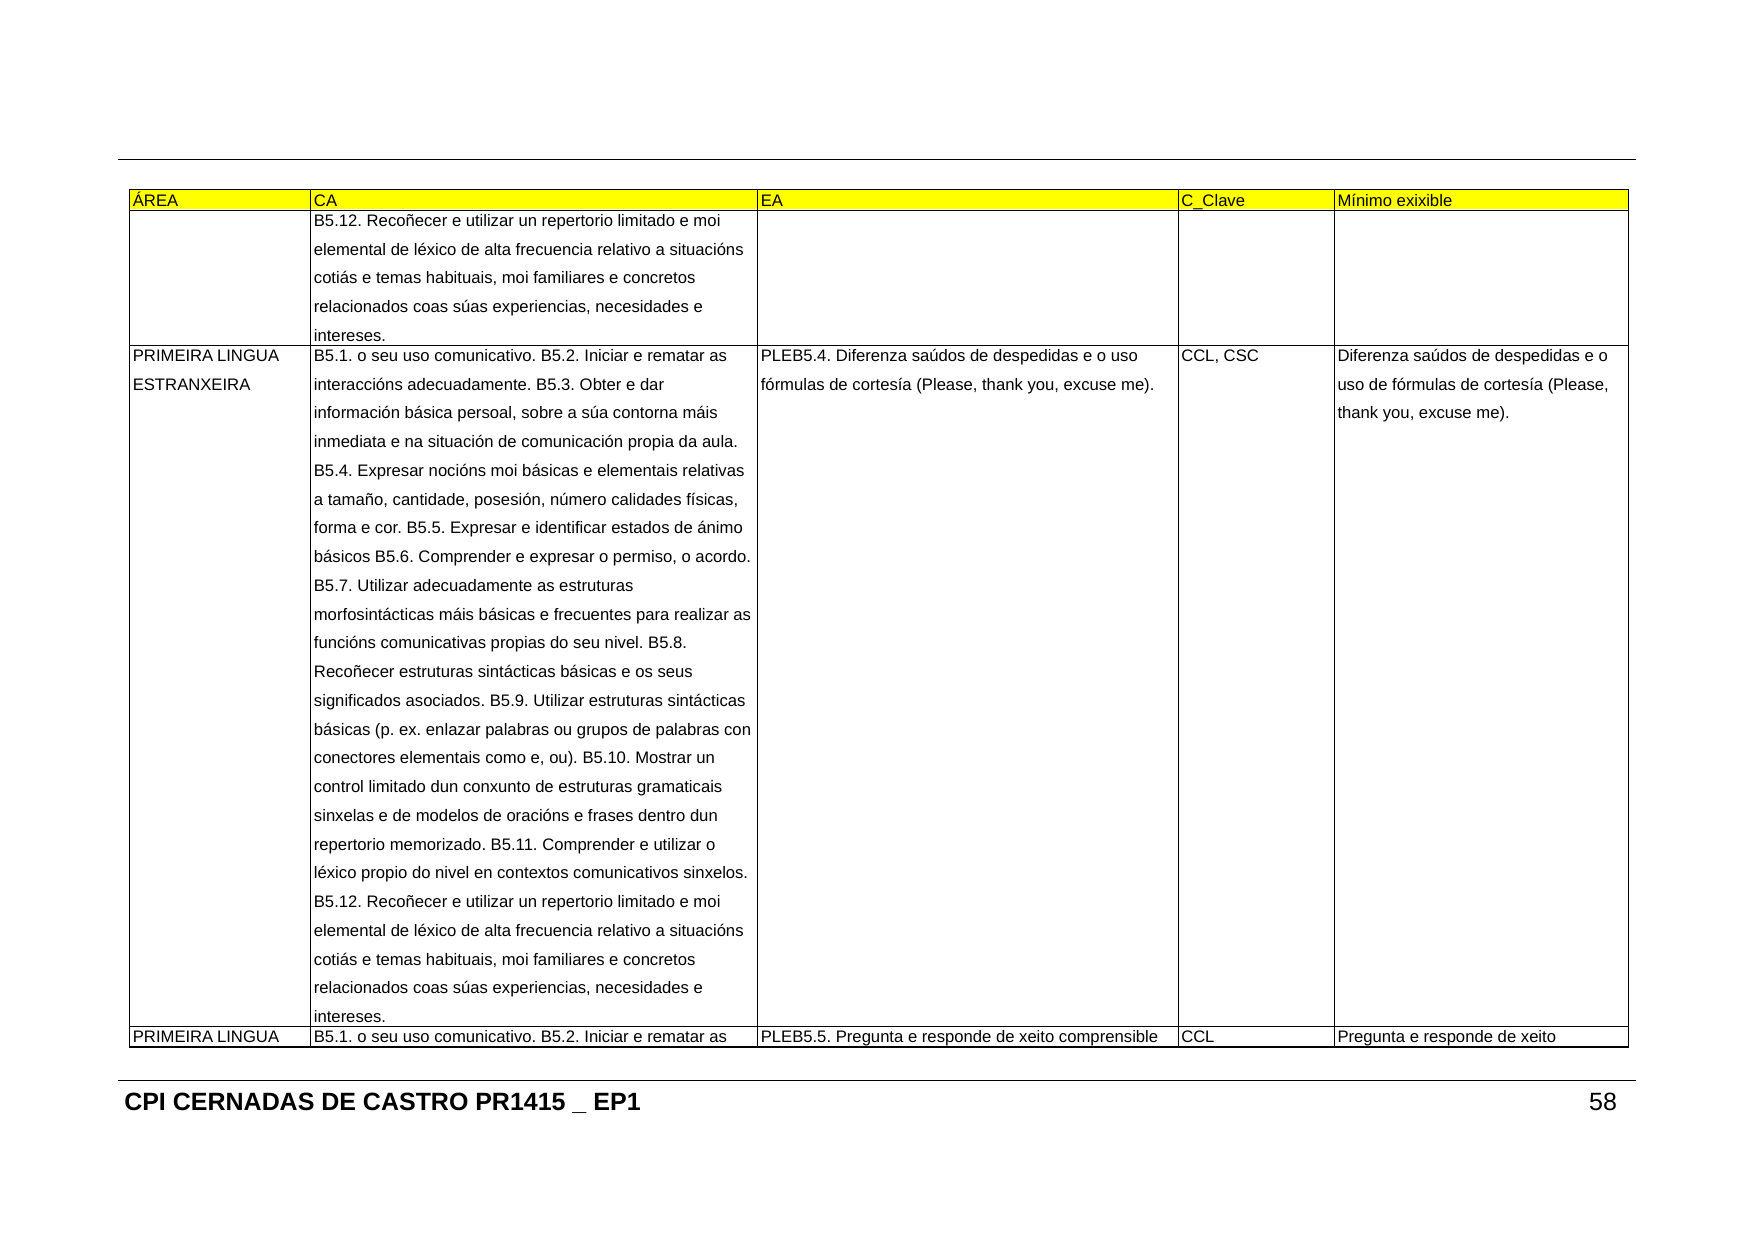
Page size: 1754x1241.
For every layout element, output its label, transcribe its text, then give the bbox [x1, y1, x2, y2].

table_cell Pregunta e responde de xeito [1335, 1027, 1628, 1046]
table_cell PLEB5.5. Pregunta e responde de xeito comprensible [758, 1027, 1178, 1046]
table_cell PLEB5.4. Diferenza saúdos de despedidas e o uso fórmulas de cortesía (Please, thank you, excuse me). [758, 346, 1178, 1026]
table_cell Diferenza saúdos de despedidas e o uso de fórmulas de cortesía (Please, thank you, excuse me). [1335, 346, 1628, 1026]
table_cell PRIMEIRA LINGUA ESTRANXEIRA [130, 346, 310, 1026]
table_cell B5.1. o seu uso comunicativo. B5.2. Iniciar e rematar as interaccións adecuadamente. B5.3. Obter e dar información básica persoal, sobre a súa contorna máis inmediata e na situación de comunicación propia da aula. B5.4. Expresar nocións moi básicas e elementais relativas a tamaño, cantidade, posesión, número calidades físicas, forma e cor. B5.5. Expresar e identificar estados de ánimo básicos B5.6. Comprender e expresar o permiso, o acordo. B5.7. Utilizar adecuadamente as estruturas morfosintácticas máis básicas e frecuentes para realizar as funcións comunicativas propias do seu nivel. B5.8. Recoñecer estruturas sintácticas básicas e os seus significados asociados. B5.9. Utilizar estruturas sintácticas básicas (p. ex. enlazar palabras ou grupos de palabras con conectores elementais como e, ou). B5.10. Mostrar un control limitado dun conxunto de estruturas gramaticais sinxelas e de modelos de oracións e frases dentro dun repertorio memorizado. B5.11. Comprender e utilizar o léxico propio do nivel en contextos comunicativos sinxelos. B5.12. Recoñecer e utilizar un repertorio limitado e moi elemental de léxico de alta frecuencia relativo a situacións cotiás e temas habituais, moi familiares e concretos relacionados coas súas experiencias, necesidades e intereses. [311, 346, 757, 1026]
table_header CA [311, 190, 757, 209]
table_cell [1335, 211, 1628, 345]
table_cell [1179, 211, 1334, 345]
table_cell B5.1. o seu uso comunicativo. B5.2. Iniciar e rematar as [311, 1027, 757, 1046]
table_cell [130, 211, 310, 345]
table_header C_Clave [1179, 190, 1334, 209]
table_cell CCL [1179, 1027, 1334, 1046]
table_cell [758, 211, 1178, 345]
table_header Mínimo exixible [1335, 190, 1628, 209]
table_cell CCL, CSC [1179, 346, 1334, 1026]
table_header ÁREA [130, 190, 310, 209]
table_cell PRIMEIRA LINGUA [130, 1027, 310, 1046]
table_cell B5.12. Recoñecer e utilizar un repertorio limitado e moi elemental de léxico de alta frecuencia relativo a situacións cotiás e temas habituais, moi familiares e concretos relacionados coas súas experiencias, necesidades e intereses. [311, 211, 757, 345]
table_header EA [758, 190, 1178, 209]
